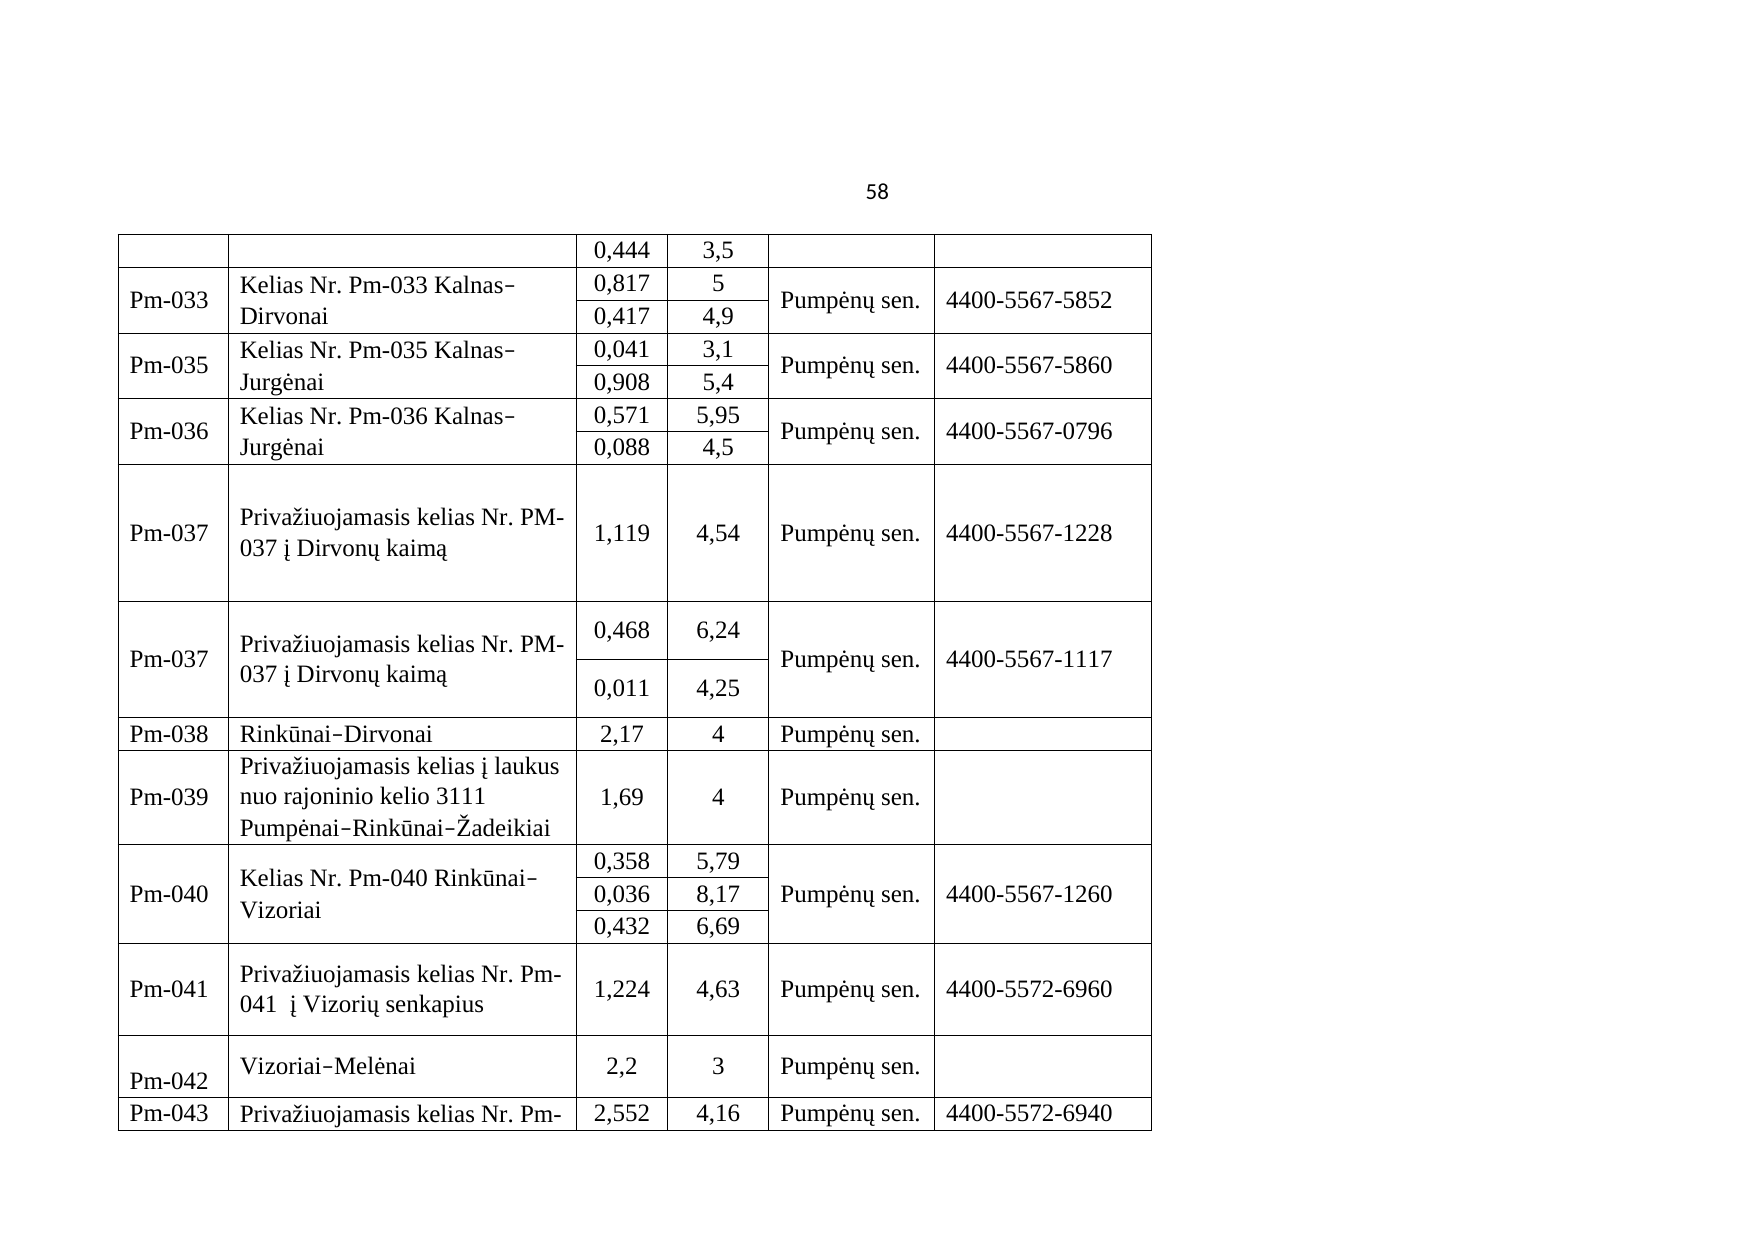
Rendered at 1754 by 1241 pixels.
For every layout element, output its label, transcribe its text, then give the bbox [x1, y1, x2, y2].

table_cell 1,69 [577, 751, 667, 844]
table_cell Privažiuojamasis kelias į laukus nuo rajoninio kelio 3111 Pumpėnai–Rinkūnai–Žadeikiai [229, 751, 576, 844]
table_cell Kelias Nr. Pm-035 Kalnas–Jurgėnai [229, 334, 576, 398]
table_cell [229, 235, 576, 267]
table_cell Pm-043 [119, 1098, 228, 1129]
table_cell 4400-5567-5860 [935, 334, 1151, 398]
table_cell [935, 1036, 1151, 1097]
table_cell [935, 718, 1151, 750]
table_cell 4,63 [668, 944, 768, 1035]
table_cell 3,5 [668, 235, 768, 267]
table_cell Vizoriai–Melėnai [229, 1036, 576, 1097]
table_cell Pumpėnų sen. [769, 845, 934, 943]
table_cell 3,1 [668, 334, 768, 365]
table_cell Pm-036 [119, 399, 228, 464]
table_cell 5 [668, 268, 768, 299]
table_cell 0,468 [577, 602, 667, 659]
table_cell Pm-039 [119, 751, 228, 844]
table_cell 0,444 [577, 235, 667, 267]
table_cell 4400-5567-5852 [935, 268, 1151, 332]
table_cell 4400-5567-1260 [935, 845, 1151, 943]
table_cell 0,011 [577, 660, 667, 717]
table_cell 6,24 [668, 602, 768, 659]
table_cell 5,4 [668, 366, 768, 398]
table_cell Pm-040 [119, 845, 228, 943]
table_cell 4400-5572-6940 [935, 1098, 1151, 1129]
table_cell Pumpėnų sen. [769, 399, 934, 464]
table_cell 4400-5567-1228 [935, 465, 1151, 601]
table_cell 0,817 [577, 268, 667, 299]
table_cell 1,224 [577, 944, 667, 1035]
table_cell Pm-041 [119, 944, 228, 1035]
table_cell 2,552 [577, 1098, 667, 1129]
table_cell 0,358 [577, 845, 667, 877]
table_cell 0,041 [577, 334, 667, 365]
table_cell 0,571 [577, 399, 667, 431]
table_cell Pumpėnų sen. [769, 334, 934, 398]
table_cell [935, 235, 1151, 267]
table_cell Rinkūnai–Dirvonai [229, 718, 576, 750]
table_cell 3 [668, 1036, 768, 1097]
table_cell Pumpėnų sen. [769, 1036, 934, 1097]
table_cell [935, 751, 1151, 844]
table_cell Pumpėnų sen. [769, 751, 934, 844]
table_cell Pm-033 [119, 268, 228, 332]
table_cell Privažiuojamasis kelias Nr. PM-037 į Dirvonų kaimą [229, 602, 576, 717]
table_cell 4,5 [668, 432, 768, 464]
table_cell 4400-5572-6960 [935, 944, 1151, 1035]
table_cell Pm-037 [119, 602, 228, 717]
table_cell 6,69 [668, 911, 768, 943]
table_cell 4,16 [668, 1098, 768, 1129]
table_cell Pm-035 [119, 334, 228, 398]
table_cell Pm-038 [119, 718, 228, 750]
table_cell 0,432 [577, 911, 667, 943]
table_cell 1,119 [577, 465, 667, 601]
table_cell 5,79 [668, 845, 768, 877]
table_cell 4400-5567-0796 [935, 399, 1151, 464]
table_cell Pumpėnų sen. [769, 718, 934, 750]
table_cell 4,9 [668, 301, 768, 332]
table_cell 8,17 [668, 878, 768, 910]
table_cell [769, 235, 934, 267]
table_cell Privažiuojamasis kelias Nr. Pm- [229, 1098, 576, 1129]
table_cell Pm-037 [119, 465, 228, 601]
table_cell 2,2 [577, 1036, 667, 1097]
table_cell Kelias Nr. Pm-040 Rinkūnai–Vizoriai [229, 845, 576, 943]
table_cell 2,17 [577, 718, 667, 750]
table_cell 4400-5567-1117 [935, 602, 1151, 717]
table_cell 5,95 [668, 399, 768, 431]
table_cell Privažiuojamasis kelias Nr. PM-037 į Dirvonų kaimą [229, 465, 576, 601]
table_cell Pumpėnų sen. [769, 602, 934, 717]
table_cell 4,54 [668, 465, 768, 601]
table_cell [119, 235, 228, 267]
table_cell 0,417 [577, 301, 667, 332]
table_cell 0,088 [577, 432, 667, 464]
table_cell 4,25 [668, 660, 768, 717]
table_cell 0,036 [577, 878, 667, 910]
table_cell Pumpėnų sen. [769, 1098, 934, 1129]
table_cell 4 [668, 751, 768, 844]
table_cell 4 [668, 718, 768, 750]
table_cell Pumpėnų sen. [769, 465, 934, 601]
table_cell Kelias Nr. Pm-036 Kalnas–Jurgėnai [229, 399, 576, 464]
table_cell Kelias Nr. Pm-033 Kalnas–Dirvonai [229, 268, 576, 332]
table_cell Privažiuojamasis kelias Nr. Pm-041 į Vizorių senkapius [229, 944, 576, 1035]
table_cell Pumpėnų sen. [769, 944, 934, 1035]
table_cell 0,908 [577, 366, 667, 398]
table_cell Pm-042 [119, 1036, 228, 1097]
table_cell Pumpėnų sen. [769, 268, 934, 332]
